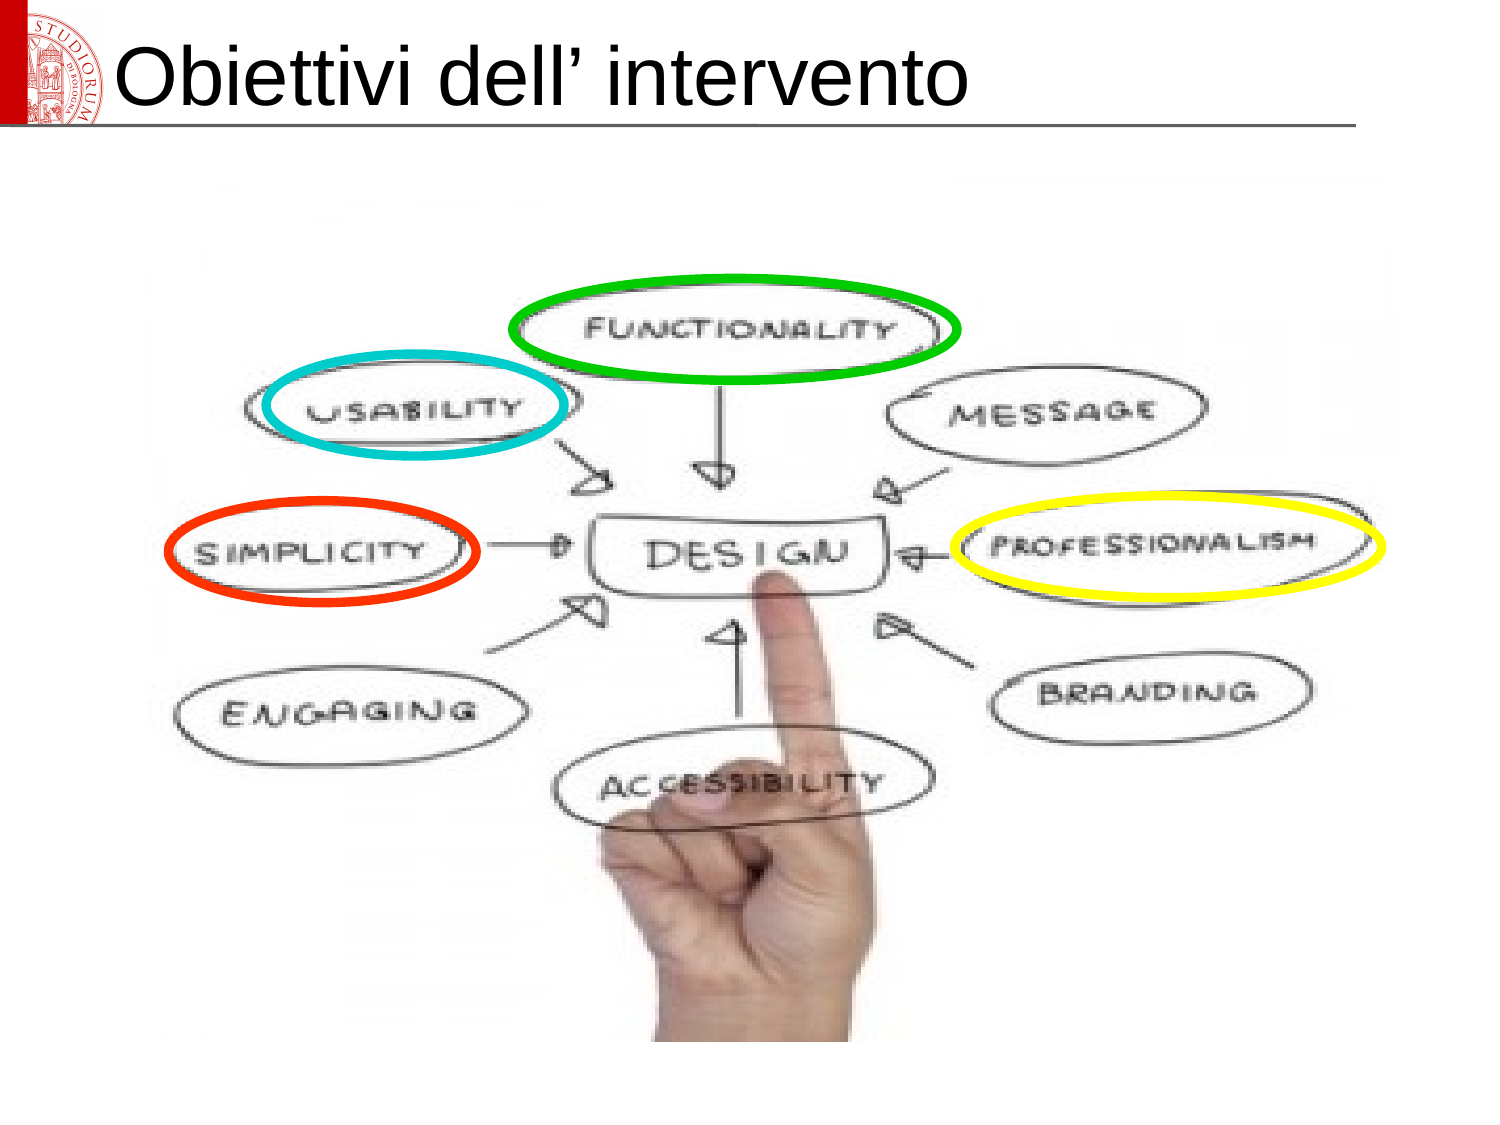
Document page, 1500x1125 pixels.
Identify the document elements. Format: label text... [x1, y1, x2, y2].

picture [144, 180, 1402, 1042]
text_box [954, 495, 1382, 598]
text_box [266, 354, 565, 457]
picture [28, 11, 107, 123]
text_box [512, 278, 958, 381]
title Obiettivi dell’ intervento [75, 7, 1425, 114]
text_box [168, 500, 477, 603]
